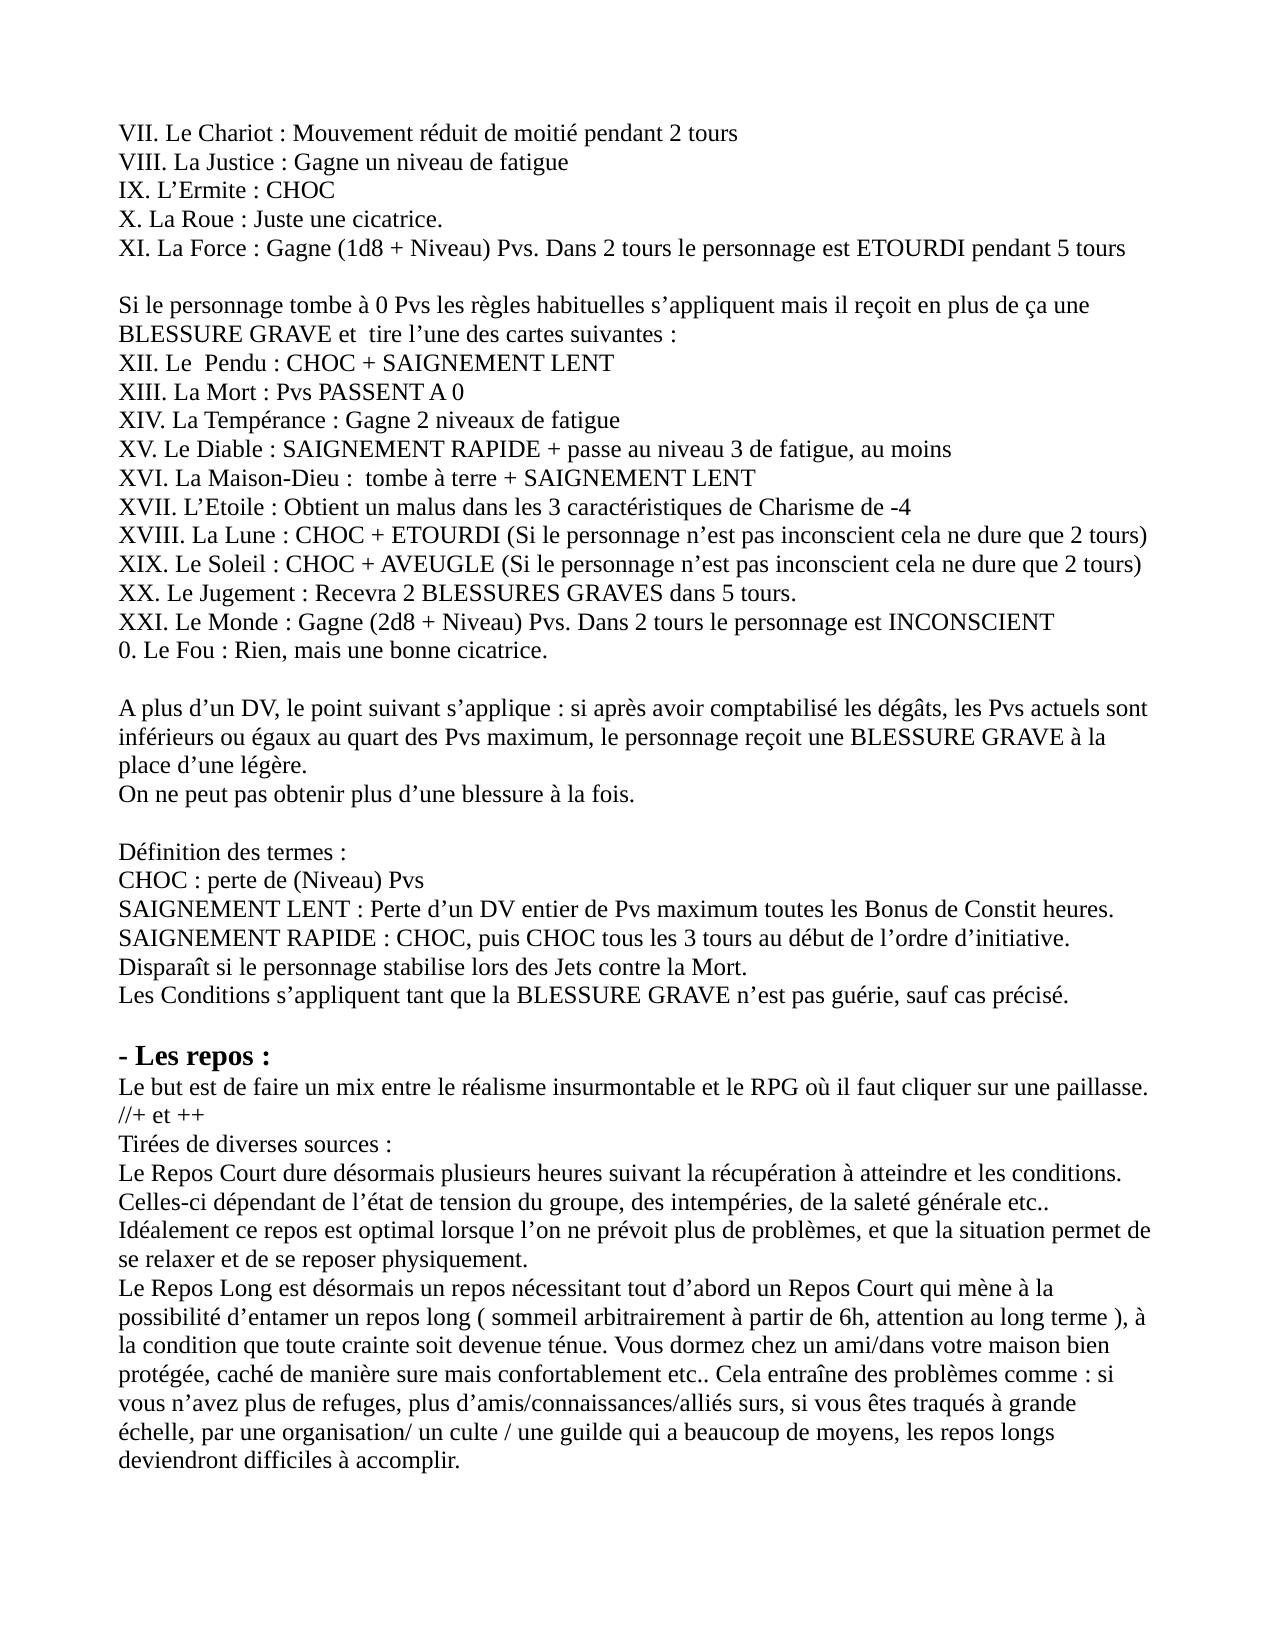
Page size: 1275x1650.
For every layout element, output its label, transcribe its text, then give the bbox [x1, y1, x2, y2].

text XVIII. La Lune : CHOC + ETOURDI (Si le personnage n’est pas inconscient cela ne dure que 2 tours) [118, 521, 1157, 549]
text //+ et ++ [118, 1100, 1157, 1129]
text CHOC : perte de (Niveau) Pvs [118, 866, 1157, 894]
text Définition des termes : [118, 837, 1157, 866]
text XXI. Le Monde : Gagne (2d8 + Niveau) Pvs. Dans 2 tours le personnage est INCONSCIENT [118, 607, 1157, 636]
text XIX. Le Soleil : CHOC + AVEUGLE (Si le personnage n’est pas inconscient cela ne dure que 2 tours) [118, 549, 1157, 578]
text XX. Le Jugement : Recevra 2 BLESSURES GRAVES dans 5 tours. [118, 578, 1157, 607]
text IX. L’Ermite : CHOC [118, 176, 1157, 204]
text X. La Roue : Juste une cicatrice. [118, 204, 1157, 233]
text VIII. La Justice : Gagne un niveau de fatigue [118, 147, 1157, 176]
text XIV. La Tempérance : Gagne 2 niveaux de fatigue [118, 406, 1157, 434]
text Si le personnage tombe à 0 Pvs les règles habituelles s’appliquent mais il reçoit en plus de ça une BLESSURE GRAVE et tire l’une des cartes suivantes : [118, 291, 1157, 348]
text XV. Le Diable : SAIGNEMENT RAPIDE + passe au niveau 3 de fatigue, au moins [118, 434, 1157, 463]
text XIII. La Mort : Pvs PASSENT A 0 [118, 377, 1157, 406]
text XVI. La Maison-Dieu : tombe à terre + SAIGNEMENT LENT [118, 463, 1157, 492]
text Idéalement ce repos est optimal lorsque l’on ne prévoit plus de problèmes, et que la situation permet de se relaxer et de se reposer physiquement. [118, 1215, 1157, 1273]
text VII. Le Chariot : Mouvement réduit de moitié pendant 2 tours [118, 118, 1157, 147]
text A plus d’un DV, le point suivant s’applique : si après avoir comptabilisé les dégâts, les Pvs actuels sont inférieurs ou égaux au quart des Pvs maximum, le personnage reçoit une BLESSURE GRAVE à la place d’une légère. [118, 693, 1157, 779]
text XVII. L’Etoile : Obtient un malus dans les 3 caractéristiques de Charisme de -4 [118, 492, 1157, 521]
text Le but est de faire un mix entre le réalisme insurmontable et le RPG où il faut cliquer sur une paillasse. [118, 1072, 1157, 1100]
text SAIGNEMENT RAPIDE : CHOC, puis CHOC tous les 3 tours au début de l’ordre d’initiative. Disparaît si le personnage stabilise lors des Jets contre la Mort. [118, 923, 1157, 981]
text Tirées de diverses sources : [118, 1129, 1157, 1158]
text Le Repos Court dure désormais plusieurs heures suivant la récupération à atteindre et les conditions. Celles-ci dépendant de l’état de tension du groupe, des intempéries, de la saleté générale etc.. [118, 1158, 1157, 1215]
text SAIGNEMENT LENT : Perte d’un DV entier de Pvs maximum toutes les Bonus de Constit heures. [118, 894, 1157, 923]
text Le Repos Long est désormais un repos nécessitant tout d’abord un Repos Court qui mène à la possibilité d’entamer un repos long ( sommeil arbitrairement à partir de 6h, attention au long terme ), à la condition que toute crainte soit devenue ténue. Vous dormez chez un ami/dans votre maison bien protégée, caché de manière sure mais confortablement etc.. Cela entraîne des problèmes comme : si vous n’avez plus de refuges, plus d’amis/connaissances/alliés surs, si vous êtes traqués à grande échelle, par une organisation/ un culte / une guilde qui a beaucoup de moyens, les repos longs deviendront difficiles à accomplir. [118, 1273, 1157, 1474]
text - Les repos : [118, 1038, 1157, 1072]
text Les Conditions s’appliquent tant que la BLESSURE GRAVE n’est pas guérie, sauf cas précisé. [118, 981, 1157, 1009]
text On ne peut pas obtenir plus d’une blessure à la fois. [118, 779, 1157, 808]
text XI. La Force : Gagne (1d8 + Niveau) Pvs. Dans 2 tours le personnage est ETOURDI pendant 5 tours [118, 233, 1157, 262]
text XII. Le Pendu : CHOC + SAIGNEMENT LENT [118, 348, 1157, 377]
text 0. Le Fou : Rien, mais une bonne cicatrice. [118, 636, 1157, 664]
